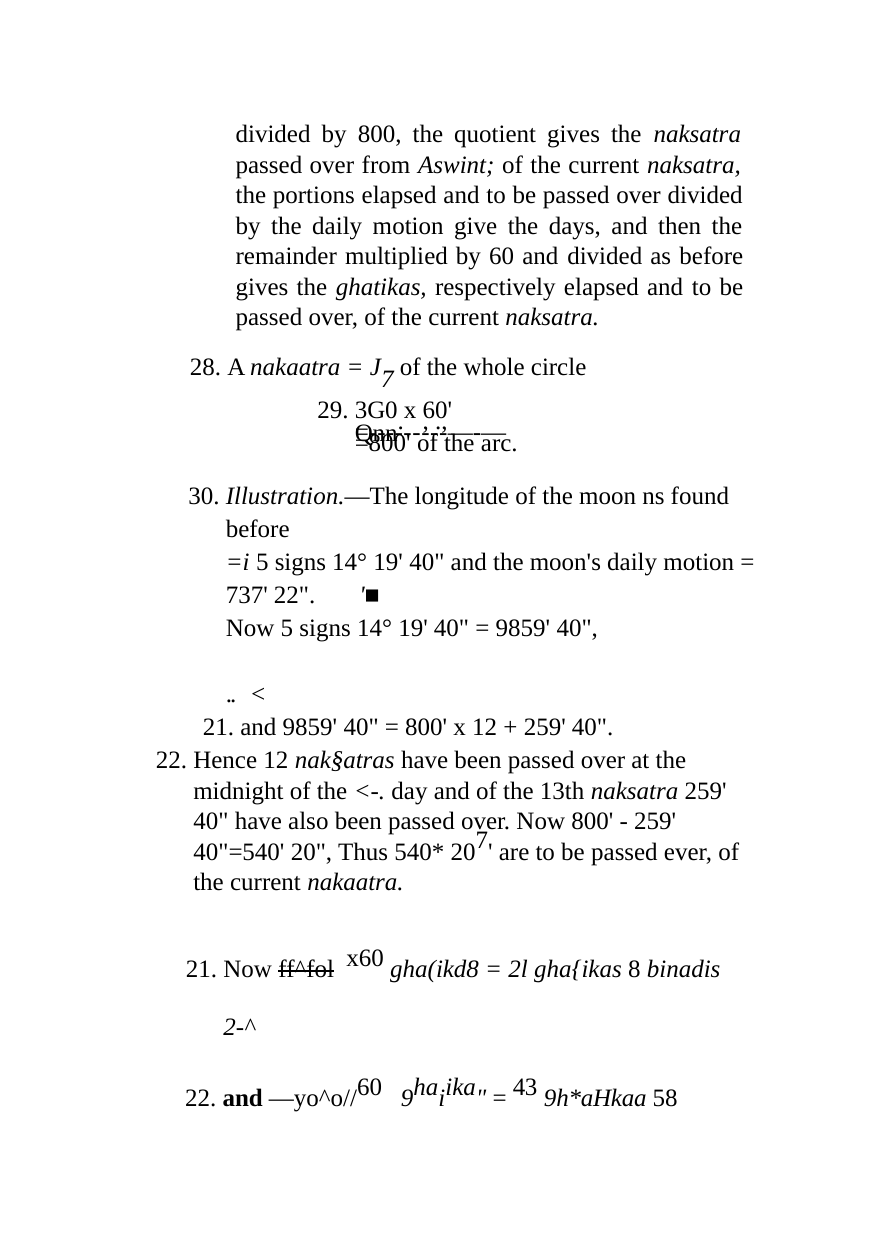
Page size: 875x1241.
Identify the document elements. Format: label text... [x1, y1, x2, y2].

list divided by 800, the quotient gives the naksatra passed over from Aswint; of the current naksatra, the portions elapsed and to be passed over divided by the daily motion give the days, and then the remainder multiplied by 60 and divided as before gives the ghatikas, respectively elapsed and to be passed over, of the current naksatra. [198, 118, 743, 332]
list and 9859' 40" = 800' x 12 + 259' 40". [203, 709, 756, 742]
list Hence 12 nak§atras have been passed over at the midnight of the <-. day and of the 13th naksatra 259' 40" have also been passed over. Now 800' - 259' 40"=540' 20", Thus 540* 207' are to be passed ever, of the current nakaatra. [156, 744, 756, 897]
list Illustration.—The longitude of the moon ns found before =i 5 signs 14° 19' 40" and the moon's daily motion = 737' 22". '■ Now 5 signs 14° 19' 40" = 9859' 40", .. < [188, 478, 756, 709]
list 3G0 x 60' Qnn. , ., = —-— =800' of the arc. [317, 410, 532, 453]
list A nakaatra = J7 of the whole circle [189, 352, 756, 393]
list Now ff^fol x60 gha(ikd8 = 2l gha{ikas 8 binadis 2-^ [186, 943, 756, 1041]
list and —yo^o//60 9haiika" = 43 9h*aHkaa 58 [185, 1072, 756, 1112]
